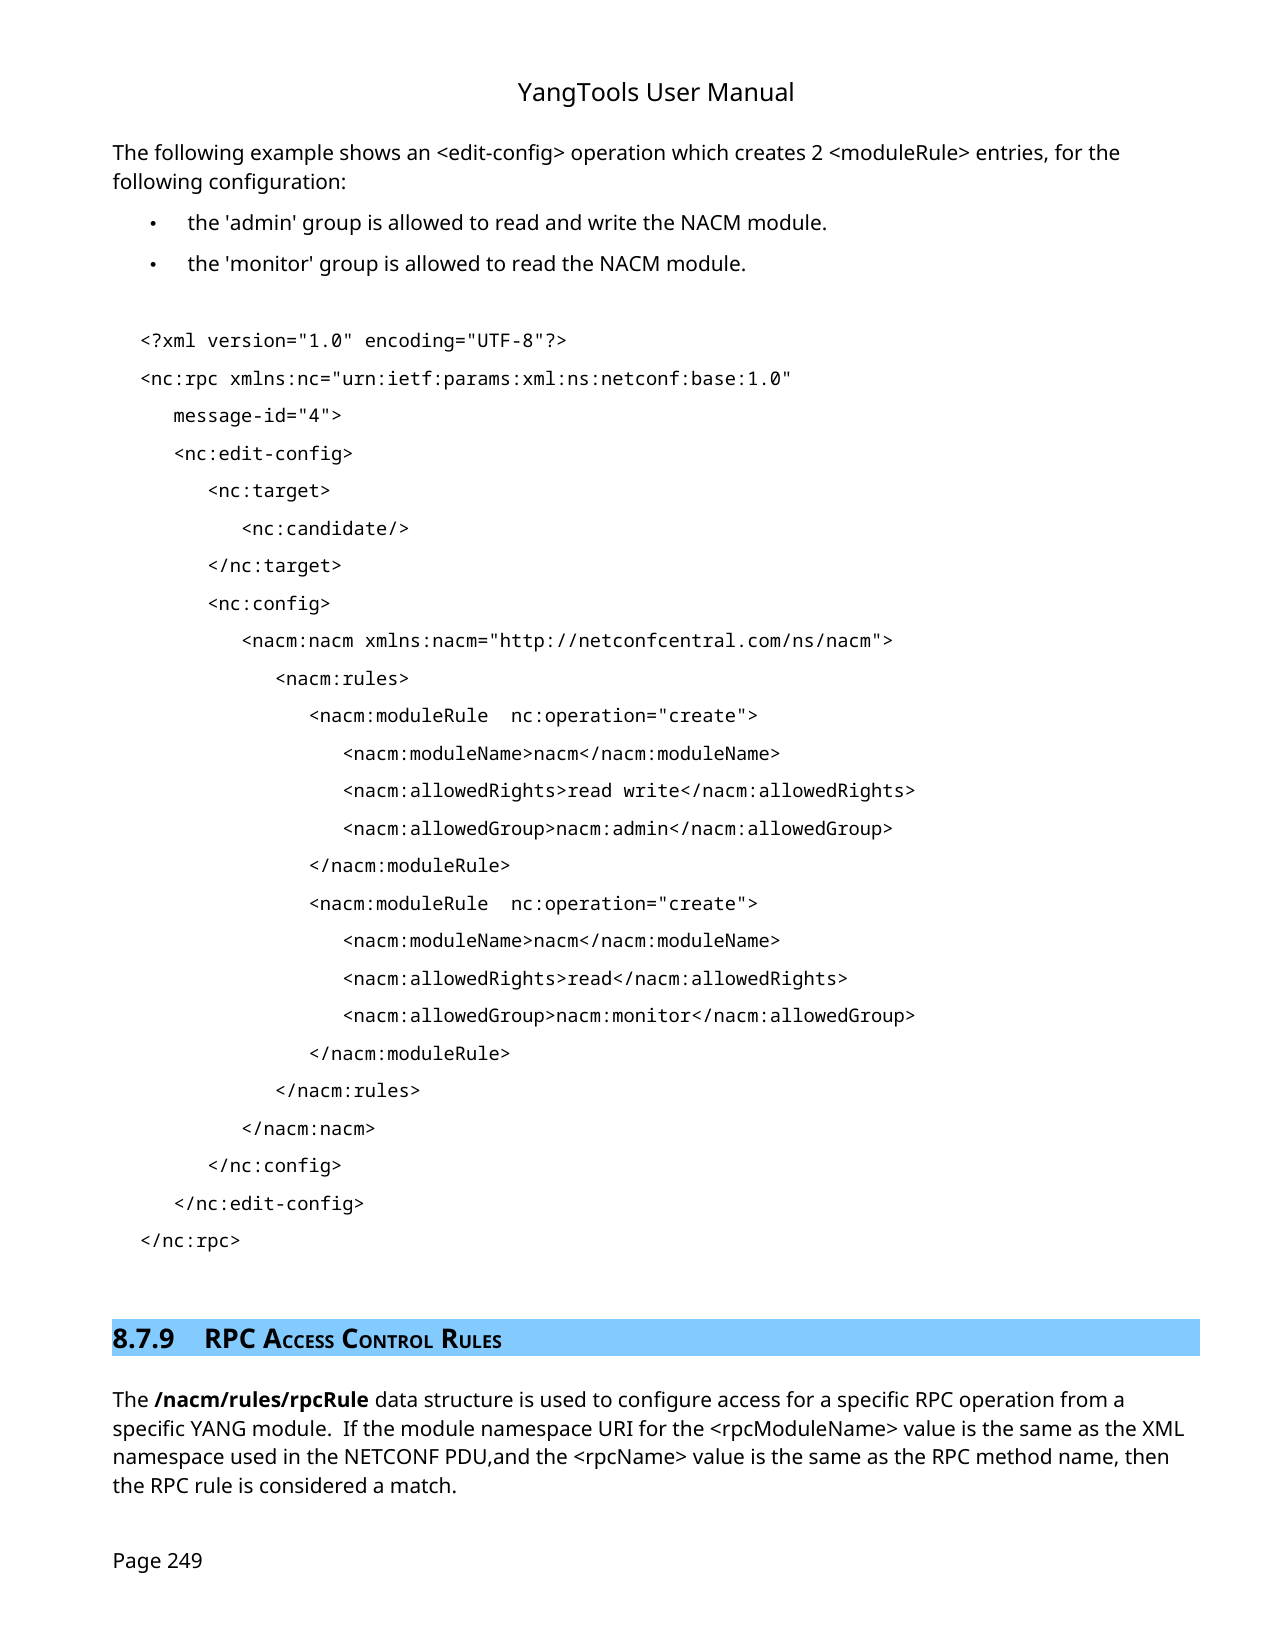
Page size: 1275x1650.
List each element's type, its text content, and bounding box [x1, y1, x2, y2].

text </nc:edit-config> [139, 1190, 1200, 1215]
text </nacm:nacm> [139, 1115, 1200, 1140]
text <nc:candidate/> [139, 515, 1200, 540]
text </nc:rpc> [139, 1227, 1200, 1253]
text <nacm:allowedRights>read</nacm:allowedRights> [139, 965, 1200, 990]
text <nc:edit-config> [139, 440, 1200, 465]
text <nacm:moduleName>nacm</nacm:moduleName> [139, 740, 1200, 765]
text <nacm:moduleRule nc:operation="create"> [139, 702, 1200, 728]
text <nacm:allowedGroup>nacm:monitor</nacm:allowedGroup> [139, 1002, 1200, 1028]
text The following example shows an <edit-config> operation which creates 2 <moduleRule> entries, for the following configuration: [112, 138, 1200, 195]
text <nacm:moduleName>nacm</nacm:moduleName> [139, 927, 1200, 953]
text <nc:config> [139, 590, 1200, 615]
text <nacm:moduleRule nc:operation="create"> [139, 890, 1200, 915]
text </nc:config> [139, 1152, 1200, 1178]
text </nacm:moduleRule> [139, 1040, 1200, 1065]
text <nacm:nacm xmlns:nacm="http://netconfcentral.com/ns/nacm"> [139, 627, 1200, 653]
text <nacm:allowedGroup>nacm:admin</nacm:allowedGroup> [139, 815, 1200, 840]
text </nacm:rules> [139, 1077, 1200, 1103]
text <nc:target> [139, 477, 1200, 503]
text <nacm:allowedRights>read write</nacm:allowedRights> [139, 777, 1200, 803]
text <nacm:rules> [139, 665, 1200, 690]
subtitle RPC Access Control Rules [112, 1319, 1200, 1356]
text message-id="4"> [139, 402, 1200, 428]
text The /nacm/rules/rpcRule data structure is used to configure access for a specific RPC operation from a specific YANG module. If the module namespace URI for the <rpcModuleName> value is the same as the XML namespace used in the NETCONF PDU,and the <rpcName> value is the same as the RPC method name, then the RPC rule is considered a match. [112, 1386, 1200, 1499]
text </nc:target> [139, 552, 1200, 578]
text <nc:rpc xmlns:nc="urn:ietf:params:xml:ns:netconf:base:1.0" [139, 365, 1200, 390]
list the 'monitor' group is allowed to read the NACM module. [150, 249, 1200, 277]
list the 'admin' group is allowed to read and write the NACM module. [150, 208, 1200, 236]
text <?xml version="1.0" encoding="UTF-8"?> [139, 327, 1200, 353]
text </nacm:moduleRule> [139, 852, 1200, 878]
